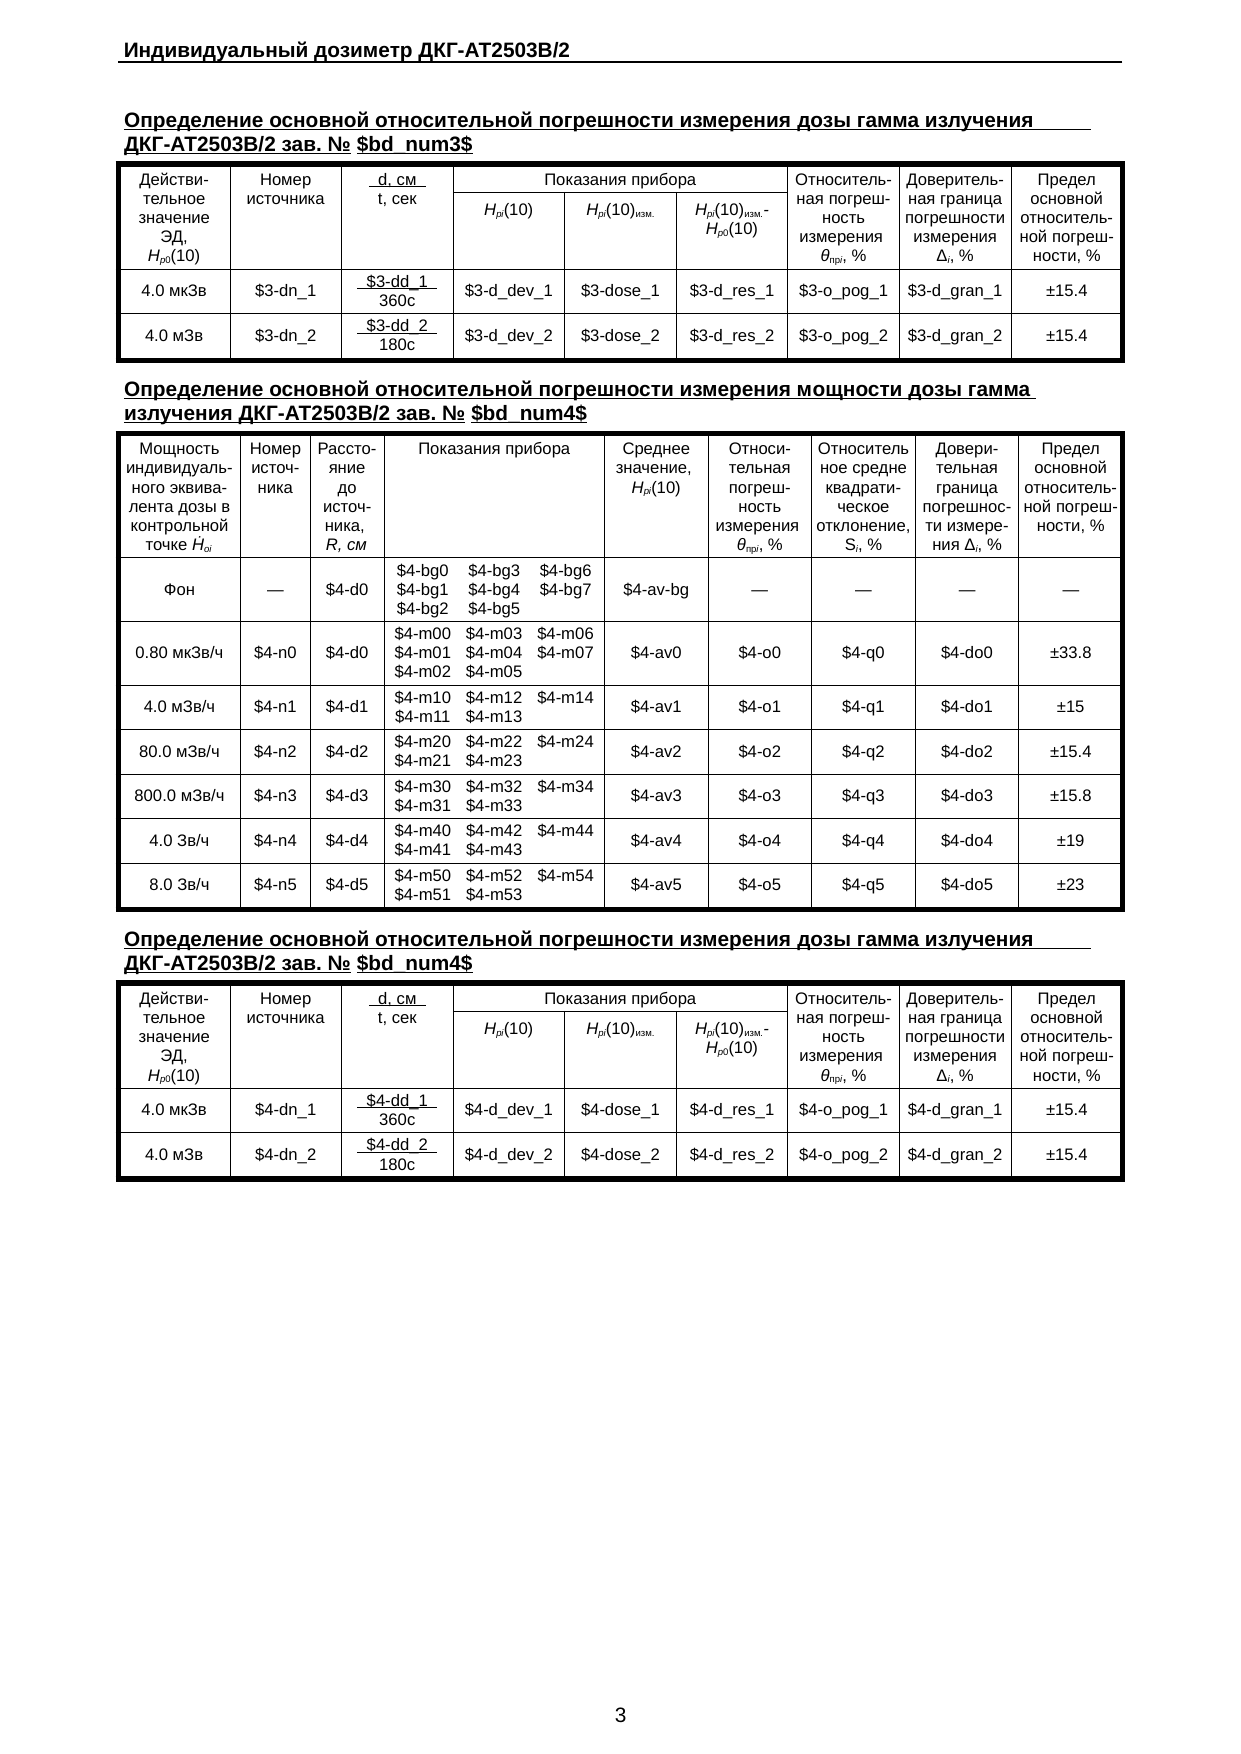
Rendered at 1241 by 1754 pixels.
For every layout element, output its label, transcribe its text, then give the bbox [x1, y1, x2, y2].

table_cell $3-dose_2 [565, 314, 676, 357]
table_cell $4-n0 [241, 622, 310, 684]
table_cell Среднее значение, Hpi(10) [605, 436, 708, 557]
table_cell $3-d_gran_2 [900, 314, 1011, 357]
table_cell $4-q5 [812, 864, 915, 907]
table_cell $4-dd_1 360c [342, 1089, 453, 1132]
table_cell $4-d5 [311, 864, 384, 907]
table_cell $4-q1 [812, 686, 915, 729]
table_cell 4.0 мЗв [121, 1133, 230, 1176]
table_cell $4-dose_2 [565, 1133, 676, 1176]
table_cell 80.0 мЗв/ч [121, 730, 240, 773]
table_cell — [812, 558, 915, 621]
table_cell $4-d0 [311, 558, 384, 621]
table_cell $4-m50 $4-m51 $4-m52 $4-m53 $4-m54 [385, 864, 604, 907]
table_cell Относитель-ная погреш-ность измерения θпрi, % [788, 986, 899, 1087]
table_cell $3-dn_1 [231, 270, 341, 313]
table_cell Предел основной относитель-ной погреш-ности, % [1012, 167, 1120, 268]
table_cell $4-av0 [605, 622, 708, 684]
table_cell $4-av3 [605, 775, 708, 818]
table_cell Относи-тельная погреш-ность измерения θпрi, % [709, 436, 811, 557]
table_cell $4-do0 [916, 622, 1018, 684]
table_cell Предел основной относитель-ной погреш-ности, % [1012, 986, 1120, 1087]
table_cell $4-av1 [605, 686, 708, 729]
table_cell 8.0 Зв/ч [121, 864, 240, 907]
table_cell Hpi(10)изм.-Hp0(10) [677, 1012, 787, 1087]
table_cell $4-m40 $4-m41 $4-m42 $4-m43 $4-m44 [385, 819, 604, 862]
table_cell Фон [121, 558, 240, 621]
table_cell Hpi(10)изм. [565, 1012, 676, 1087]
table_cell $4-d_dev_2 [454, 1133, 564, 1176]
table_cell ±33.8 [1019, 622, 1120, 684]
table_cell $3-o_pog_2 [788, 314, 899, 357]
table_cell $4-d3 [311, 775, 384, 818]
table_cell $3-dose_1 [565, 270, 676, 313]
table_cell ±15.4 [1019, 730, 1120, 773]
table_cell $4-n3 [241, 775, 310, 818]
table_cell $3-d_res_1 [677, 270, 787, 313]
table_cell $4-m30 $4-m31 $4-m32 $4-m33 $4-m34 [385, 775, 604, 818]
table_cell $3-dd_2 180c [342, 314, 453, 357]
table_cell Hpi(10)изм. [565, 193, 676, 268]
table_cell $4-dose_1 [565, 1089, 676, 1132]
table_cell Относительное средне квадрати-ческое отклонение, Si, % [812, 436, 915, 557]
table_cell $4-d0 [311, 622, 384, 684]
table_cell $4-d1 [311, 686, 384, 729]
table_cell $4-d_res_1 [677, 1089, 787, 1132]
table_cell 0.80 мкЗв/ч [121, 622, 240, 684]
table_cell ±23 [1019, 864, 1120, 907]
table_cell $4-m00 $4-m01 $4-m02 $4-m03 $4-m04 $4-m05 $4-m06 $4-m07 [385, 622, 604, 684]
table_cell $4-d_gran_1 [900, 1089, 1011, 1132]
table_cell 4.0 мкЗв [121, 1089, 230, 1132]
table_cell $4-av2 [605, 730, 708, 773]
table_cell $4-do5 [916, 864, 1018, 907]
table_cell $3-dd_1 360c [342, 270, 453, 313]
table_cell ±15.4 [1012, 314, 1120, 357]
table_cell ±15.4 [1012, 1133, 1120, 1176]
table_cell Показания прибора [454, 986, 787, 1011]
table_cell $4-av5 [605, 864, 708, 907]
table_cell Мощность индивидуаль-ного эквива-лента дозы в контрольной точке Ḣoi [121, 436, 240, 557]
table_cell $4-d_dev_1 [454, 1089, 564, 1132]
table_cell $4-bg0 $4-bg1 $4-bg2 $4-bg3 $4-bg4 $4-bg5 $4-bg6 $4-bg7 [385, 558, 604, 621]
table_cell $4-o5 [709, 864, 811, 907]
table_cell — [709, 558, 811, 621]
table_cell $4-n5 [241, 864, 310, 907]
table_cell Доверитель-ная граница погрешности измерения Δi, % [900, 167, 1011, 268]
table_cell $4-av-bg [605, 558, 708, 621]
table_cell Рассто-яние до источ-ника, R, см [311, 436, 384, 557]
table_cell $3-d_dev_1 [454, 270, 564, 313]
table_cell 4.0 мЗв [121, 314, 230, 357]
table_cell $4-n1 [241, 686, 310, 729]
table_cell $4-q4 [812, 819, 915, 862]
table_cell $4-av4 [605, 819, 708, 862]
table_cell $4-m10 $4-m11 $4-m12 $4-m13 $4-m14 [385, 686, 604, 729]
table_cell $4-n2 [241, 730, 310, 773]
table_cell $4-m20 $4-m21 $4-m22 $4-m23 $4-m24 [385, 730, 604, 773]
table_cell $4-o1 [709, 686, 811, 729]
table_cell $4-d4 [311, 819, 384, 862]
table_cell — [916, 558, 1018, 621]
table_cell $4-q2 [812, 730, 915, 773]
table_cell $4-o3 [709, 775, 811, 818]
table_cell Предел основной относитель-ной погреш-ности, % [1019, 436, 1120, 557]
table_cell $4-do3 [916, 775, 1018, 818]
table_cell — [241, 558, 310, 621]
table_cell Номер источника [231, 167, 341, 268]
table_cell ±15.8 [1019, 775, 1120, 818]
table_cell $3-d_res_2 [677, 314, 787, 357]
table_cell Относитель-ная погреш-ность измерения θпрi, % [788, 167, 899, 268]
table_cell $3-dn_2 [231, 314, 341, 357]
table_cell Номер источ-ника [241, 436, 310, 557]
table_cell 800.0 мЗв/ч [121, 775, 240, 818]
table_cell ±15 [1019, 686, 1120, 729]
table_cell $4-d_gran_2 [900, 1133, 1011, 1176]
table_cell ±15.4 [1012, 1089, 1120, 1132]
table_cell $4-do4 [916, 819, 1018, 862]
table_cell $3-d_dev_2 [454, 314, 564, 357]
table_cell $3-d_gran_1 [900, 270, 1011, 313]
table_cell Действи-тельное значение ЭД, Hp0(10) [121, 986, 230, 1087]
table_cell $4-o_pog_2 [788, 1133, 899, 1176]
table_cell $4-n4 [241, 819, 310, 862]
table_cell $4-dn_1 [231, 1089, 341, 1132]
table_cell Довери-тельная граница погрешнос-ти измере-ния Δi, % [916, 436, 1018, 557]
table_header Определение основной относительной погрешности измерения дозы гамма излучения ДКГ-АТ2503B/2 зав. № $bd_num4$ [118, 912, 1122, 980]
table_cell $4-o0 [709, 622, 811, 684]
table_cell Hpi(10) [454, 1012, 564, 1087]
table_cell Hpi(10) [454, 193, 564, 268]
table_header Определение основной относительной погрешности измерения мощности дозы гамма излучения ДКГ-АТ2503B/2 зав. № $bd_num4$ [118, 363, 1122, 431]
table_cell 4.0 мкЗв [121, 270, 230, 313]
table_cell ±15.4 [1012, 270, 1120, 313]
table_cell Доверитель-ная граница погрешности измерения Δi, % [900, 986, 1011, 1087]
table_cell ±19 [1019, 819, 1120, 862]
table_cell $4-d2 [311, 730, 384, 773]
table_cell $4-o2 [709, 730, 811, 773]
table_header Определение основной относительной погрешности измерения дозы гамма излучения ДКГ-АТ2503B/2 зав. № $bd_num3$ [118, 93, 1122, 161]
table_cell d, см t, сек [342, 167, 453, 268]
table_cell $4-q0 [812, 622, 915, 684]
table_cell $4-o_pog_1 [788, 1089, 899, 1132]
table_cell Показания прибора [385, 436, 604, 557]
table_cell Действи-тельное значение ЭД, Hp0(10) [121, 167, 230, 268]
table_cell $4-do1 [916, 686, 1018, 729]
table_cell 4.0 мЗв/ч [121, 686, 240, 729]
table_cell $4-d_res_2 [677, 1133, 787, 1176]
table_cell $4-dd_2 180c [342, 1133, 453, 1176]
table_cell Номер источника [231, 986, 341, 1087]
table_cell Hpi(10)изм.-Hp0(10) [677, 193, 787, 268]
table_cell $4-q3 [812, 775, 915, 818]
table_cell $4-do2 [916, 730, 1018, 773]
table_cell $3-o_pog_1 [788, 270, 899, 313]
table_cell 4.0 Зв/ч [121, 819, 240, 862]
table_cell Показания прибора [454, 167, 787, 192]
table_cell $4-dn_2 [231, 1133, 341, 1176]
table_cell — [1019, 558, 1120, 621]
table_cell d, см t, сек [342, 986, 453, 1087]
table_cell $4-o4 [709, 819, 811, 862]
